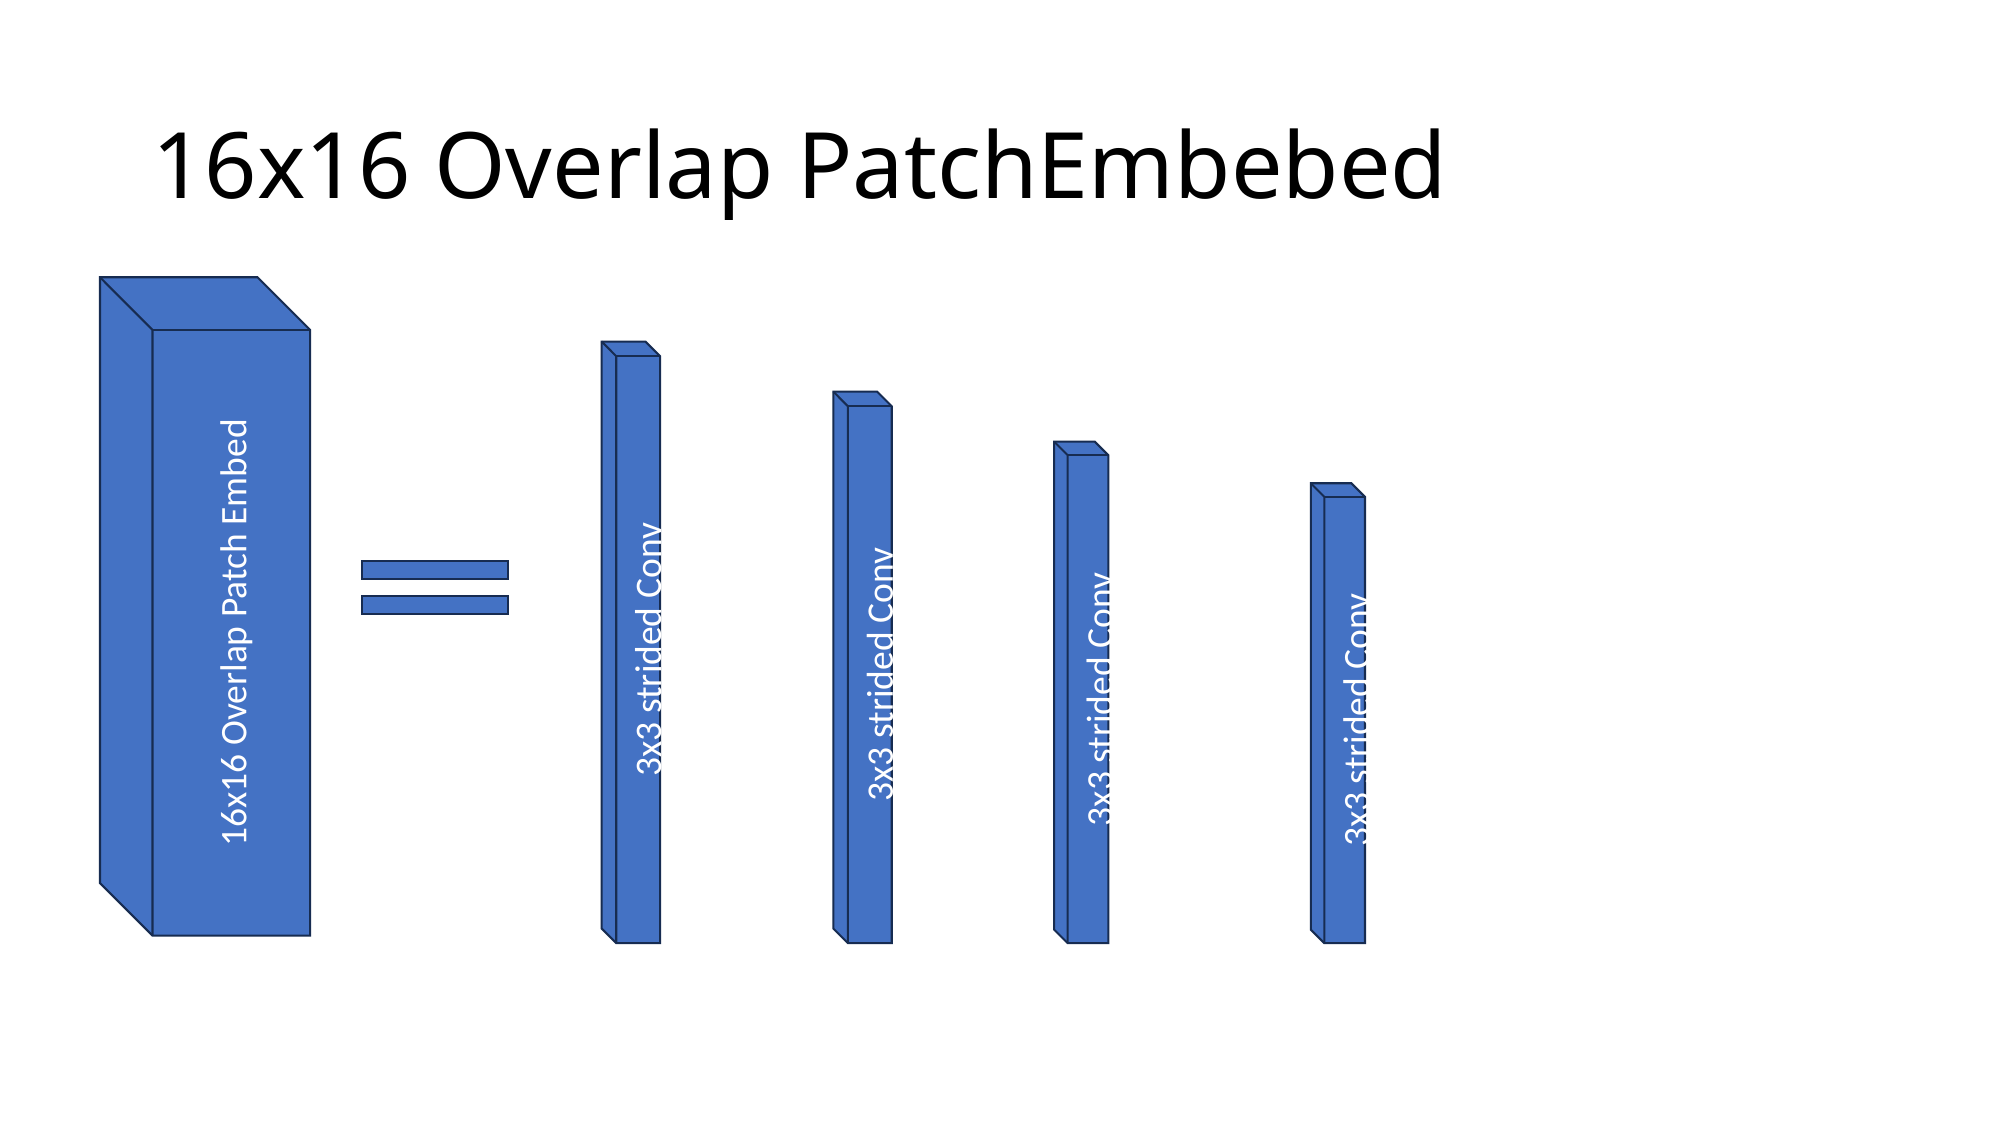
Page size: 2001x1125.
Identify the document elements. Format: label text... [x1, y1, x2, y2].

text_box 3x3 strided Conv [601, 341, 661, 944]
title 16x16 Overlap PatchEmbebed [137, 59, 1863, 278]
text_box 3x3 strided Conv [1310, 483, 1366, 944]
text_box [362, 596, 508, 614]
text_box [362, 561, 508, 579]
text_box 3x3 strided Conv [833, 391, 892, 944]
text_box 3x3 strided Conv [1054, 441, 1109, 944]
text_box 16x16 Overlap Patch Embed [99, 277, 311, 936]
